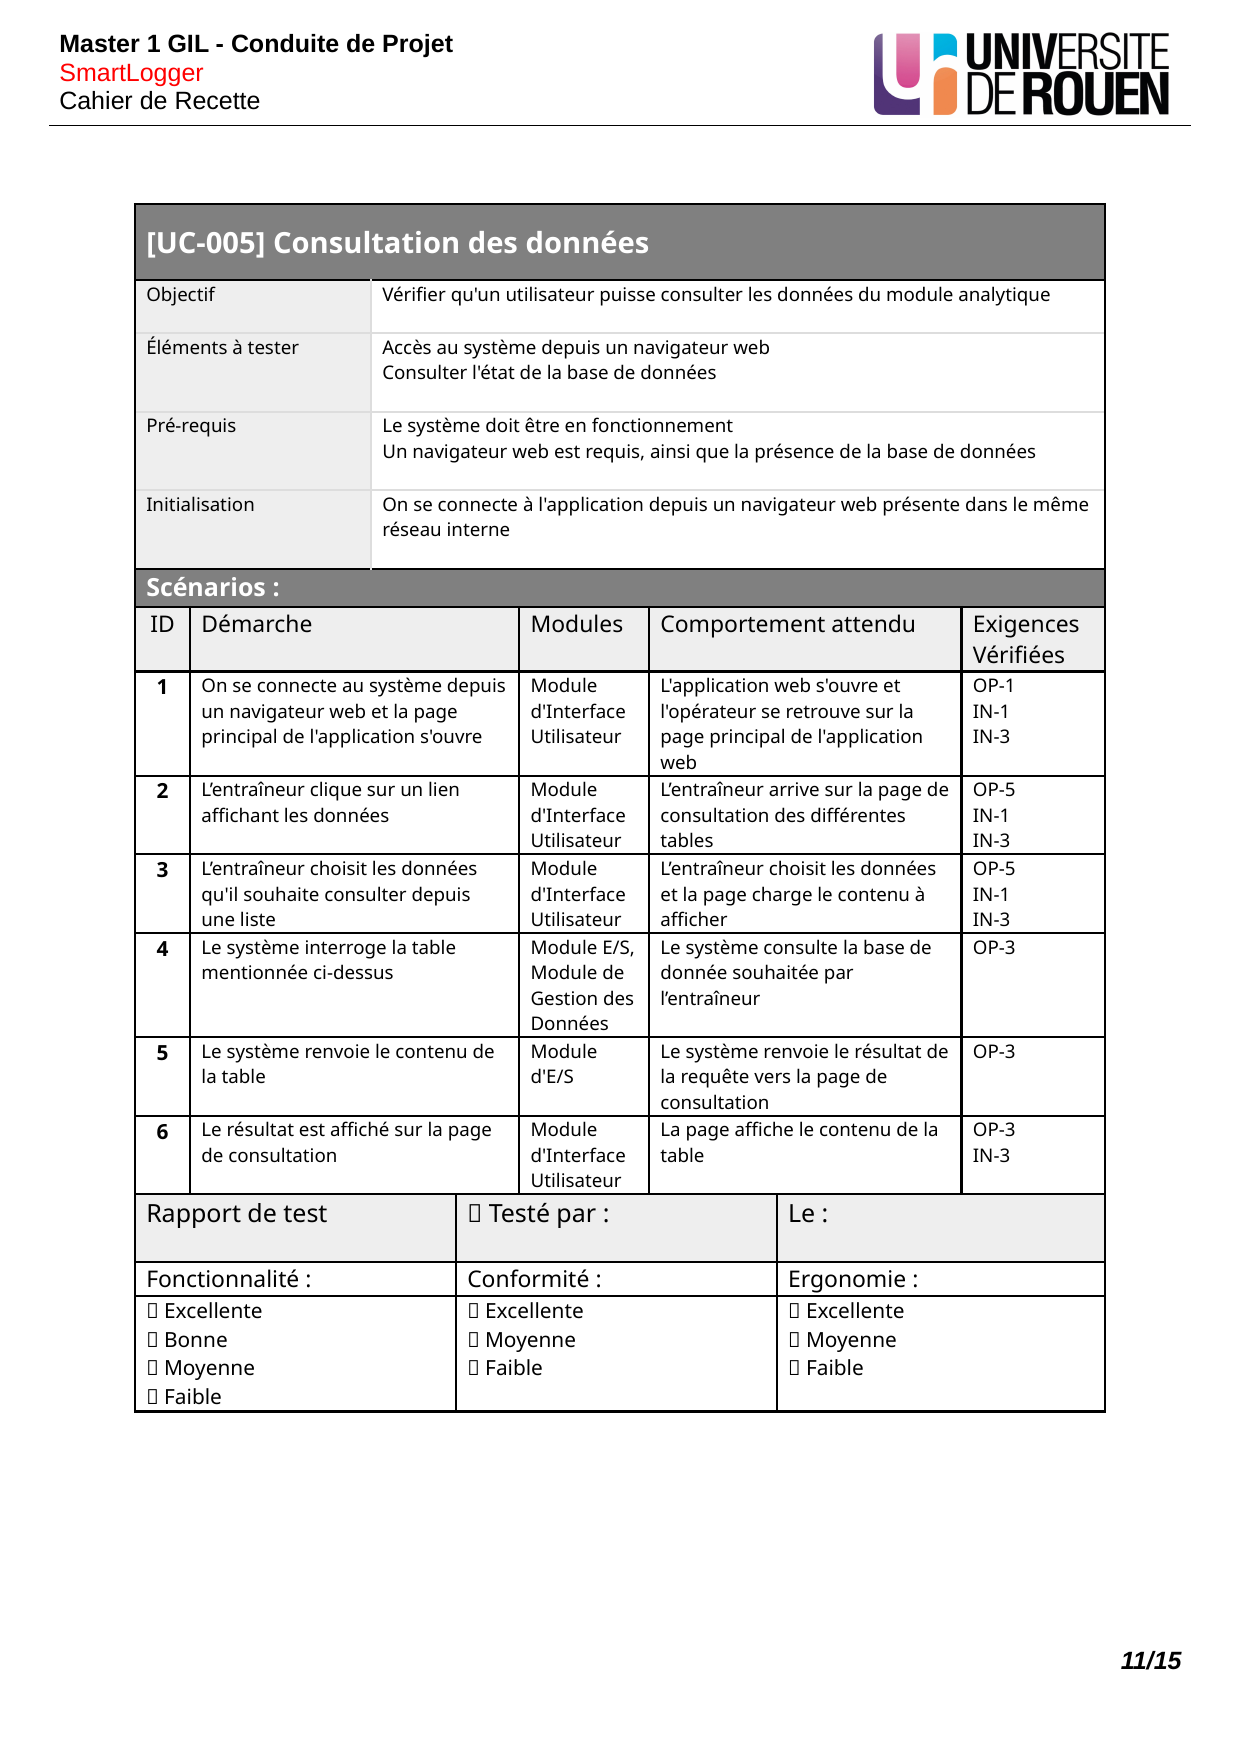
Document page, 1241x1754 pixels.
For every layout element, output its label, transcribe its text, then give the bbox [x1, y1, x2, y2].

table_cell Fonctionnalité : [136, 1263, 455, 1294]
table_cell OP-1 IN-1 IN-3 [963, 673, 1104, 774]
table_cell Modules [520, 608, 648, 670]
table_cell Objectif [136, 281, 370, 332]
picture [872, 32, 1170, 118]
table_cell Exigences Vérifiées [963, 608, 1104, 670]
table_cell Scénarios : [136, 570, 1104, 606]
table_cell OP-5 IN-1 IN-3 [963, 855, 1104, 932]
table_cell Module d'Interface Utilisateur [520, 673, 648, 774]
table_cell Le système consulte la base de donnée souhaitée par l’entraîneur [650, 934, 960, 1036]
table_cell Module d'Interface Utilisateur [520, 777, 648, 853]
table_cell Module d'E/S [520, 1038, 648, 1115]
table_cell Pré-requis [136, 413, 370, 489]
table_cell Le système doit être en fonctionnement Un navigateur web est requis, ainsi que la présence de la base de données [372, 413, 1104, 489]
table_cell OP-3 [963, 934, 1104, 1036]
table_cell OP-3 [963, 1038, 1104, 1115]
table_cell Module d'Interface Utilisateur [520, 855, 648, 932]
table_cell L’entraîneur choisit les données qu'il souhaite consulter depuis une liste [191, 855, 518, 932]
table_cell Accès au système depuis un navigateur web Consulter l'état de la base de données [372, 334, 1104, 411]
table_cell Démarche [191, 608, 518, 670]
table_cell Le : [778, 1195, 1104, 1261]
table_cell ID [136, 608, 189, 670]
table_cell Le système renvoie le contenu de la table [191, 1038, 518, 1115]
table_cell Rapport de test [136, 1195, 455, 1261]
table_cell La page affiche le contenu de la table [650, 1117, 960, 1193]
table_cell L’entraîneur arrive sur la page de consultation des différentes tables [650, 777, 960, 853]
table_cell Vérifier qu'un utilisateur puisse consulter les données du module analytique [372, 281, 1104, 332]
table_cell OP-3 IN-3 [963, 1117, 1104, 1193]
table_cell L’entraîneur choisit les données et la page charge le contenu à afficher [650, 855, 960, 932]
table_cell Le système renvoie le résultat de la requête vers la page de consultation [650, 1038, 960, 1115]
table_cell Éléments à tester [136, 334, 370, 411]
table_cell L’entraîneur clique sur un lien affichant les données [191, 777, 518, 853]
table_cell 1 [136, 673, 189, 774]
table_cell Le système interroge la table mentionnée ci-dessus [191, 934, 518, 1036]
table_cell Le résultat est affiché sur la page de consultation [191, 1117, 518, 1193]
table_cell  Excellente  Moyenne  Faible [778, 1297, 1104, 1410]
table_cell OP-5 IN-1 IN-3 [963, 777, 1104, 853]
table_cell Initialisation [136, 491, 370, 568]
table_cell  Excellente  Bonne  Moyenne  Faible [136, 1297, 455, 1410]
table_cell  Excellente  Moyenne  Faible [457, 1297, 776, 1410]
table_cell On se connecte au système depuis un navigateur web et la page principal de l'application s'ouvre [191, 673, 518, 774]
table_cell  Testé par : [457, 1195, 776, 1261]
table_cell Comportement attendu [650, 608, 960, 670]
table_cell L'application web s'ouvre et l'opérateur se retrouve sur la page principal de l'application web [650, 673, 960, 774]
table_cell 6 [136, 1117, 189, 1193]
table_cell Module E/S, Module de Gestion des Données [520, 934, 648, 1036]
table_cell 4 [136, 934, 189, 1036]
table_cell On se connecte à l'application depuis un navigateur web présente dans le même réseau interne [372, 491, 1104, 568]
table_cell Conformité : [457, 1263, 776, 1294]
table_cell 2 [136, 777, 189, 853]
table_cell Ergonomie : [778, 1263, 1104, 1294]
table_cell Module d'Interface Utilisateur [520, 1117, 648, 1193]
table_cell 3 [136, 855, 189, 932]
table_cell 5 [136, 1038, 189, 1115]
table_header [UC-005] Consultation des données [136, 205, 1104, 279]
